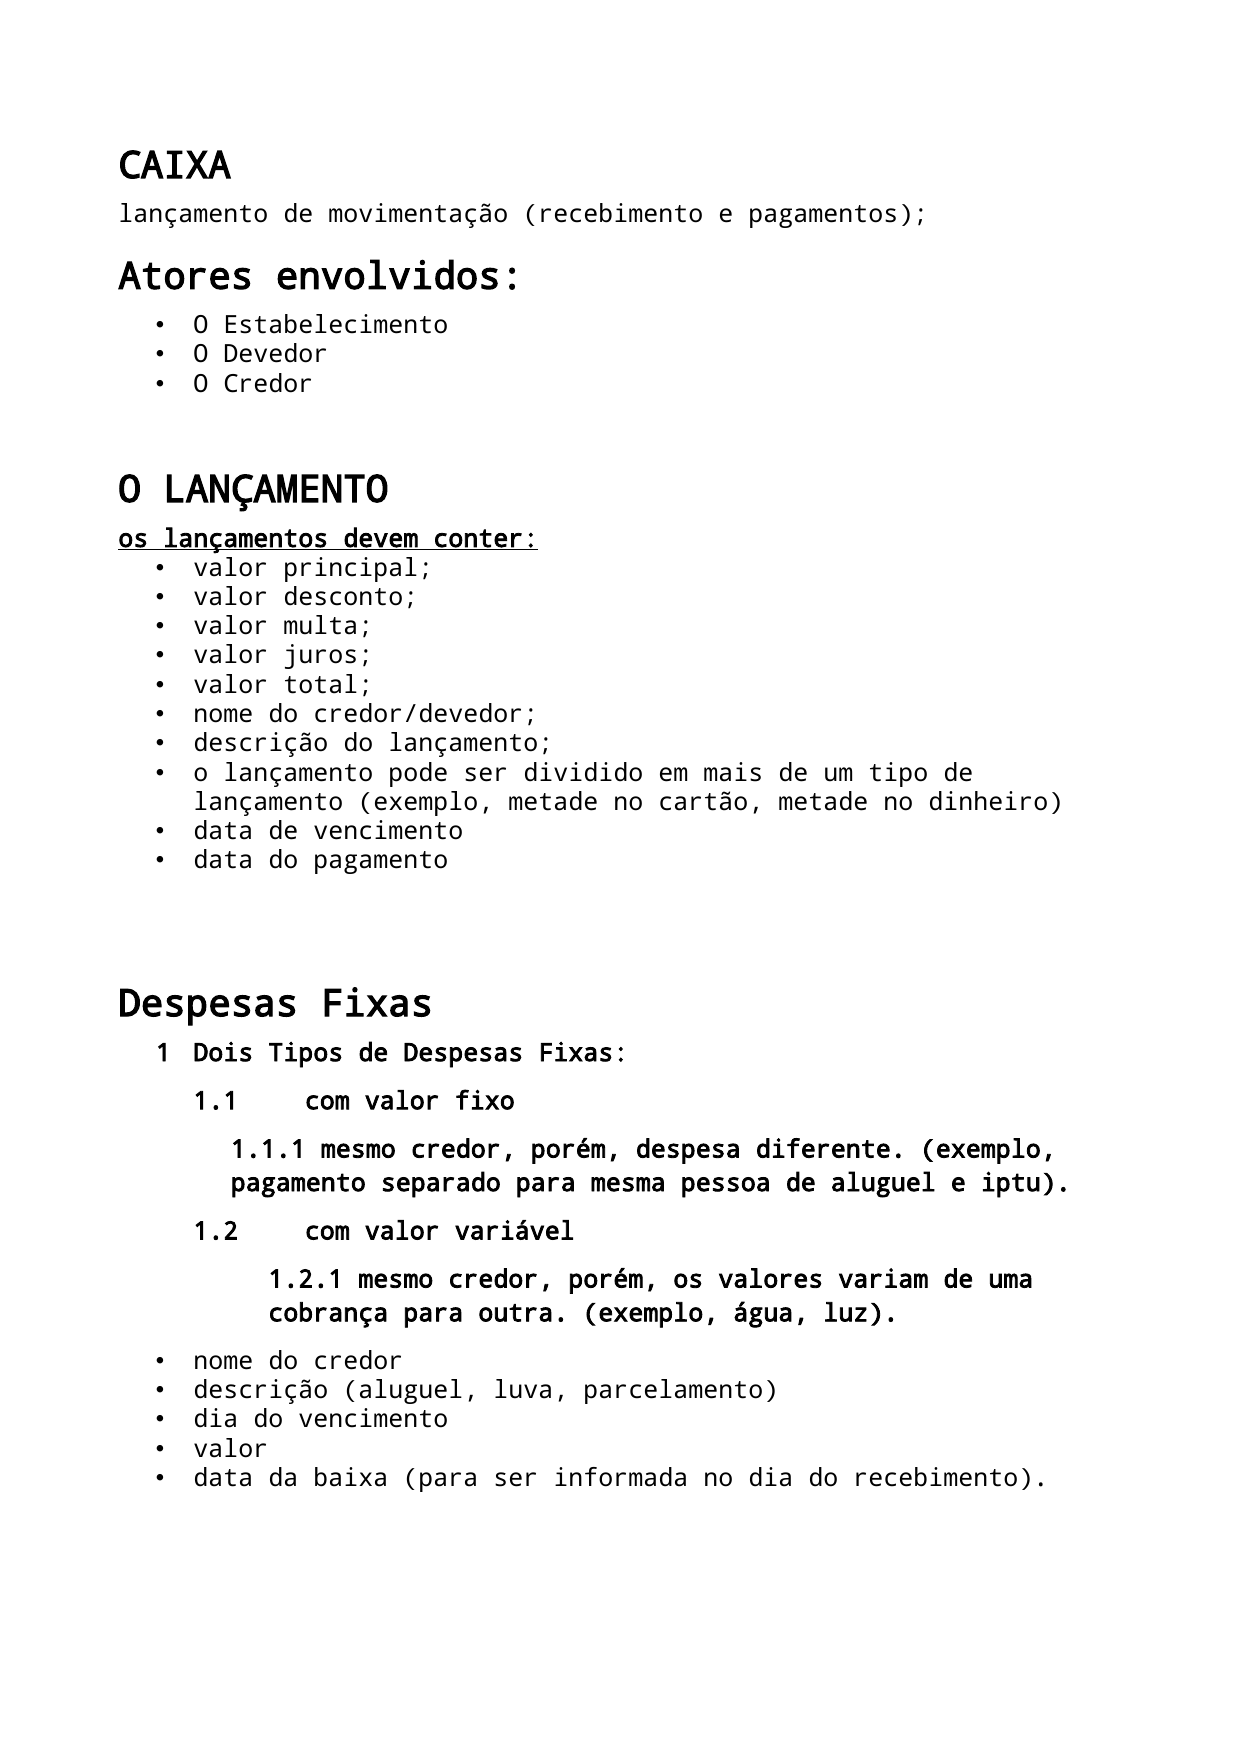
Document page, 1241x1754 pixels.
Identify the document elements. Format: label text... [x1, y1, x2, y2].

list data da baixa (para ser informada no dia do recebimento). [156, 1463, 1122, 1492]
subtitle Atores envolvidos: [118, 254, 1122, 298]
text lançamento de movimentação (recebimento e pagamentos); [118, 199, 1122, 229]
subtitle CAIXA [118, 143, 1122, 187]
list data do pagamento [156, 846, 1122, 875]
list descrição (aluguel, luva, parcelamento) [156, 1375, 1122, 1405]
list valor desconto; [156, 582, 1122, 611]
list 1.1.1 mesmo credor, porém, despesa diferente. (exemplo, pagamento separado para mesma pessoa de aluguel e iptu). [193, 1134, 1122, 1197]
list com valor fixo [193, 1086, 1122, 1115]
list com valor variável [193, 1216, 1122, 1245]
subtitle O LANÇAMENTO [118, 467, 1122, 511]
list valor juros; [156, 641, 1122, 670]
list O Estabelecimento [156, 310, 1122, 339]
list nome do credor/devedor; [156, 699, 1122, 728]
list o lançamento pode ser dividido em mais de um tipo de lançamento (exemplo, metade no cartão, metade no dinheiro) [156, 758, 1122, 816]
list data de vencimento [156, 816, 1122, 846]
list valor principal; [156, 553, 1122, 582]
list Dois Tipos de Despesas Fixas: [156, 1038, 1122, 1067]
list dia do vencimento [156, 1405, 1122, 1434]
list O Credor [156, 369, 1122, 398]
list valor multa; [156, 611, 1122, 641]
list valor [156, 1434, 1122, 1463]
subtitle Despesas Fixas [118, 981, 1122, 1025]
list valor total; [156, 670, 1122, 699]
list 1.2.1 mesmo credor, porém, os valores variam de uma cobrança para outra. (exemplo, água, luz). [231, 1264, 1122, 1327]
list nome do credor [156, 1346, 1122, 1375]
list descrição do lançamento; [156, 728, 1122, 758]
list O Devedor [156, 339, 1122, 369]
text os lançamentos devem conter: [118, 523, 1122, 553]
